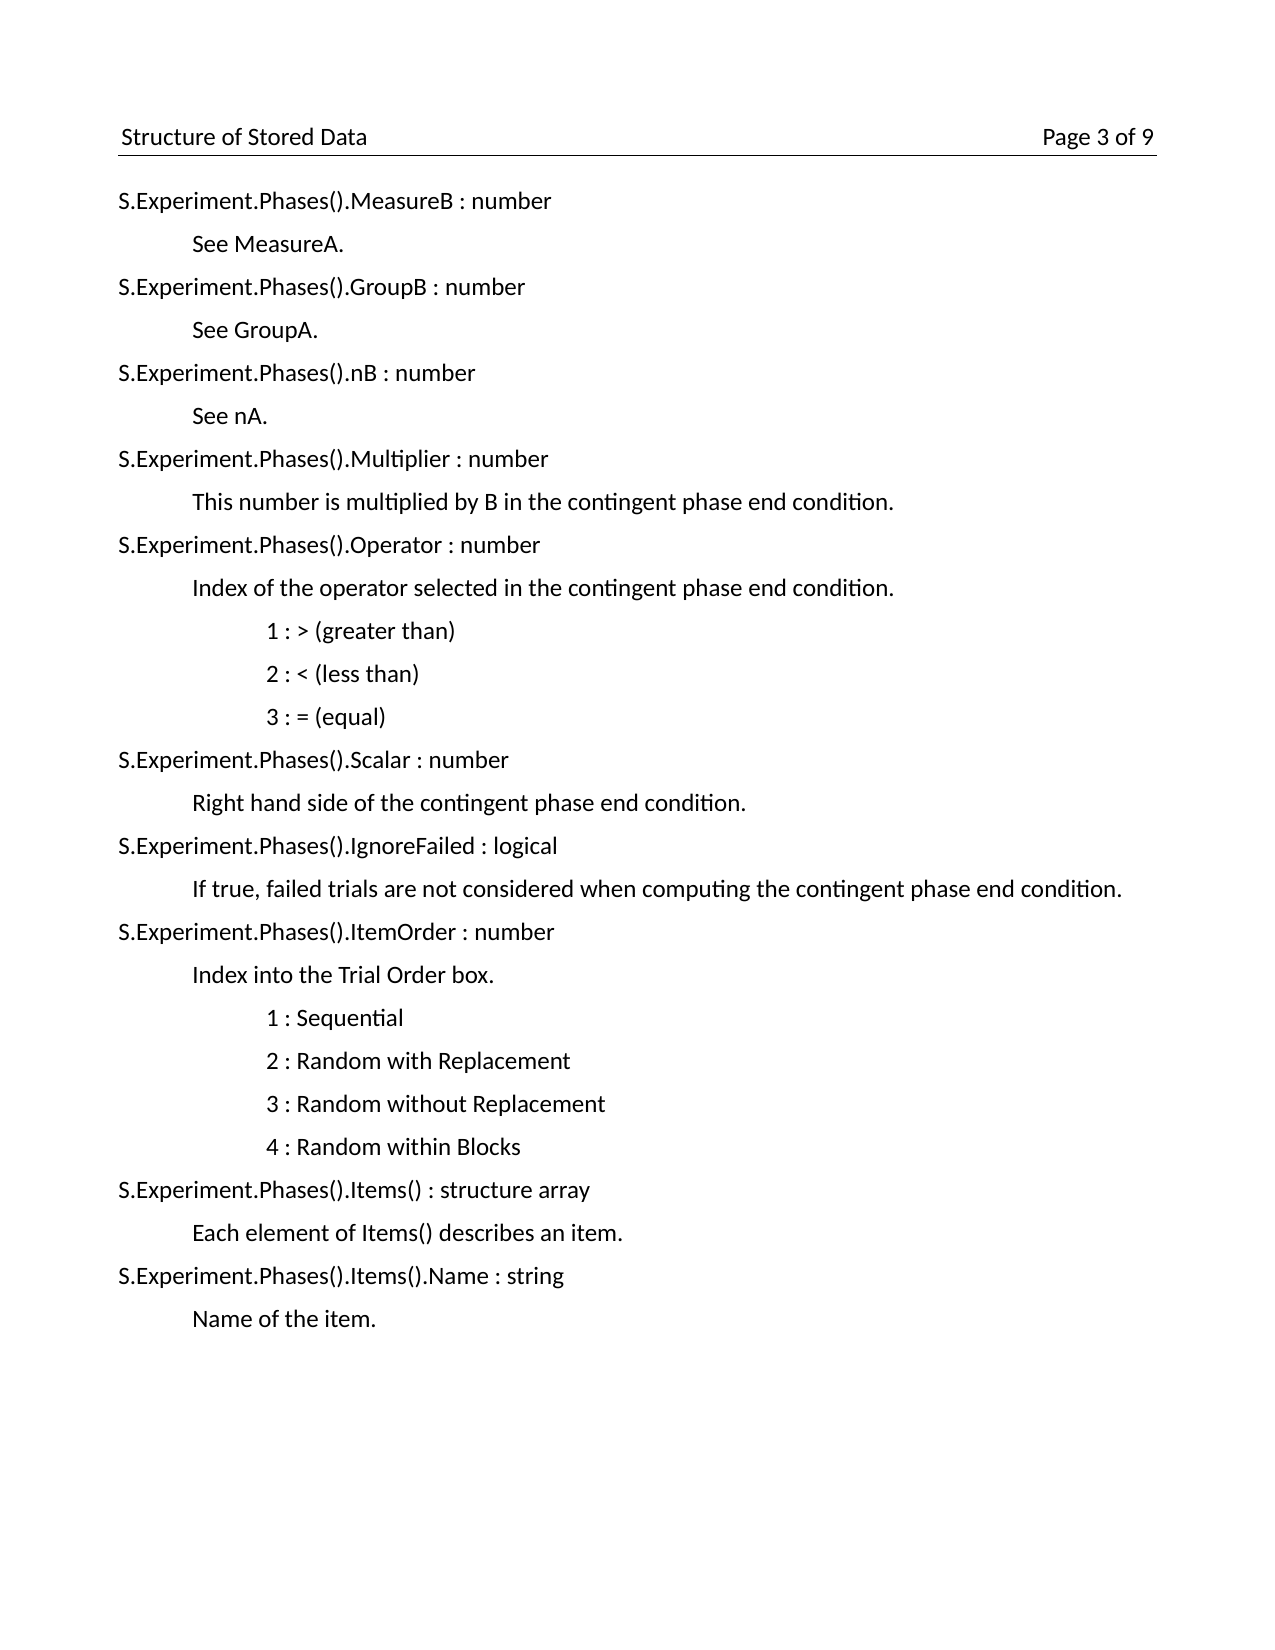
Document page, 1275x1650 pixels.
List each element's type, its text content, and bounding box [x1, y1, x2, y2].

text See nA. [118, 400, 1157, 430]
text Right hand side of the contingent phase end condition. [118, 787, 1157, 818]
text Each element of Items() describes an item. [118, 1217, 1157, 1248]
text S.Experiment.Phases().Scalar : number [118, 744, 1157, 774]
text 2 : Random with Replacement [118, 1045, 1157, 1076]
text S.Experiment.Phases().ItemOrder : number [118, 916, 1157, 947]
text Index of the operator selected in the contingent phase end condition. [118, 572, 1157, 602]
text Name of the item. [118, 1303, 1157, 1334]
text S.Experiment.Phases().Operator : number [118, 529, 1157, 559]
text S.Experiment.Phases().Items().Name : string [118, 1260, 1157, 1291]
text 1 : Sequential [118, 1002, 1157, 1033]
text S.Experiment.Phases().GroupB : number [118, 271, 1157, 301]
text S.Experiment.Phases().MeasureB : number [118, 185, 1157, 215]
text Index into the Trial Order box. [118, 959, 1157, 990]
text 3 : = (equal) [118, 701, 1157, 732]
text S.Experiment.Phases().IgnoreFailed : logical [118, 830, 1157, 861]
text If true, failed trials are not considered when computing the contingent phase end condition. [118, 873, 1157, 904]
text 1 : > (greater than) [118, 615, 1157, 646]
text 2 : < (less than) [118, 658, 1157, 688]
text S.Experiment.Phases().nB : number [118, 357, 1157, 387]
text S.Experiment.Phases().Items() : structure array [118, 1174, 1157, 1205]
text See GroupA. [118, 314, 1157, 344]
text 3 : Random without Replacement [118, 1088, 1157, 1119]
text This number is multiplied by B in the contingent phase end condition. [118, 486, 1157, 516]
text See MeasureA. [118, 228, 1157, 258]
text 4 : Random within Blocks [118, 1131, 1157, 1162]
text S.Experiment.Phases().Multiplier : number [118, 443, 1157, 473]
